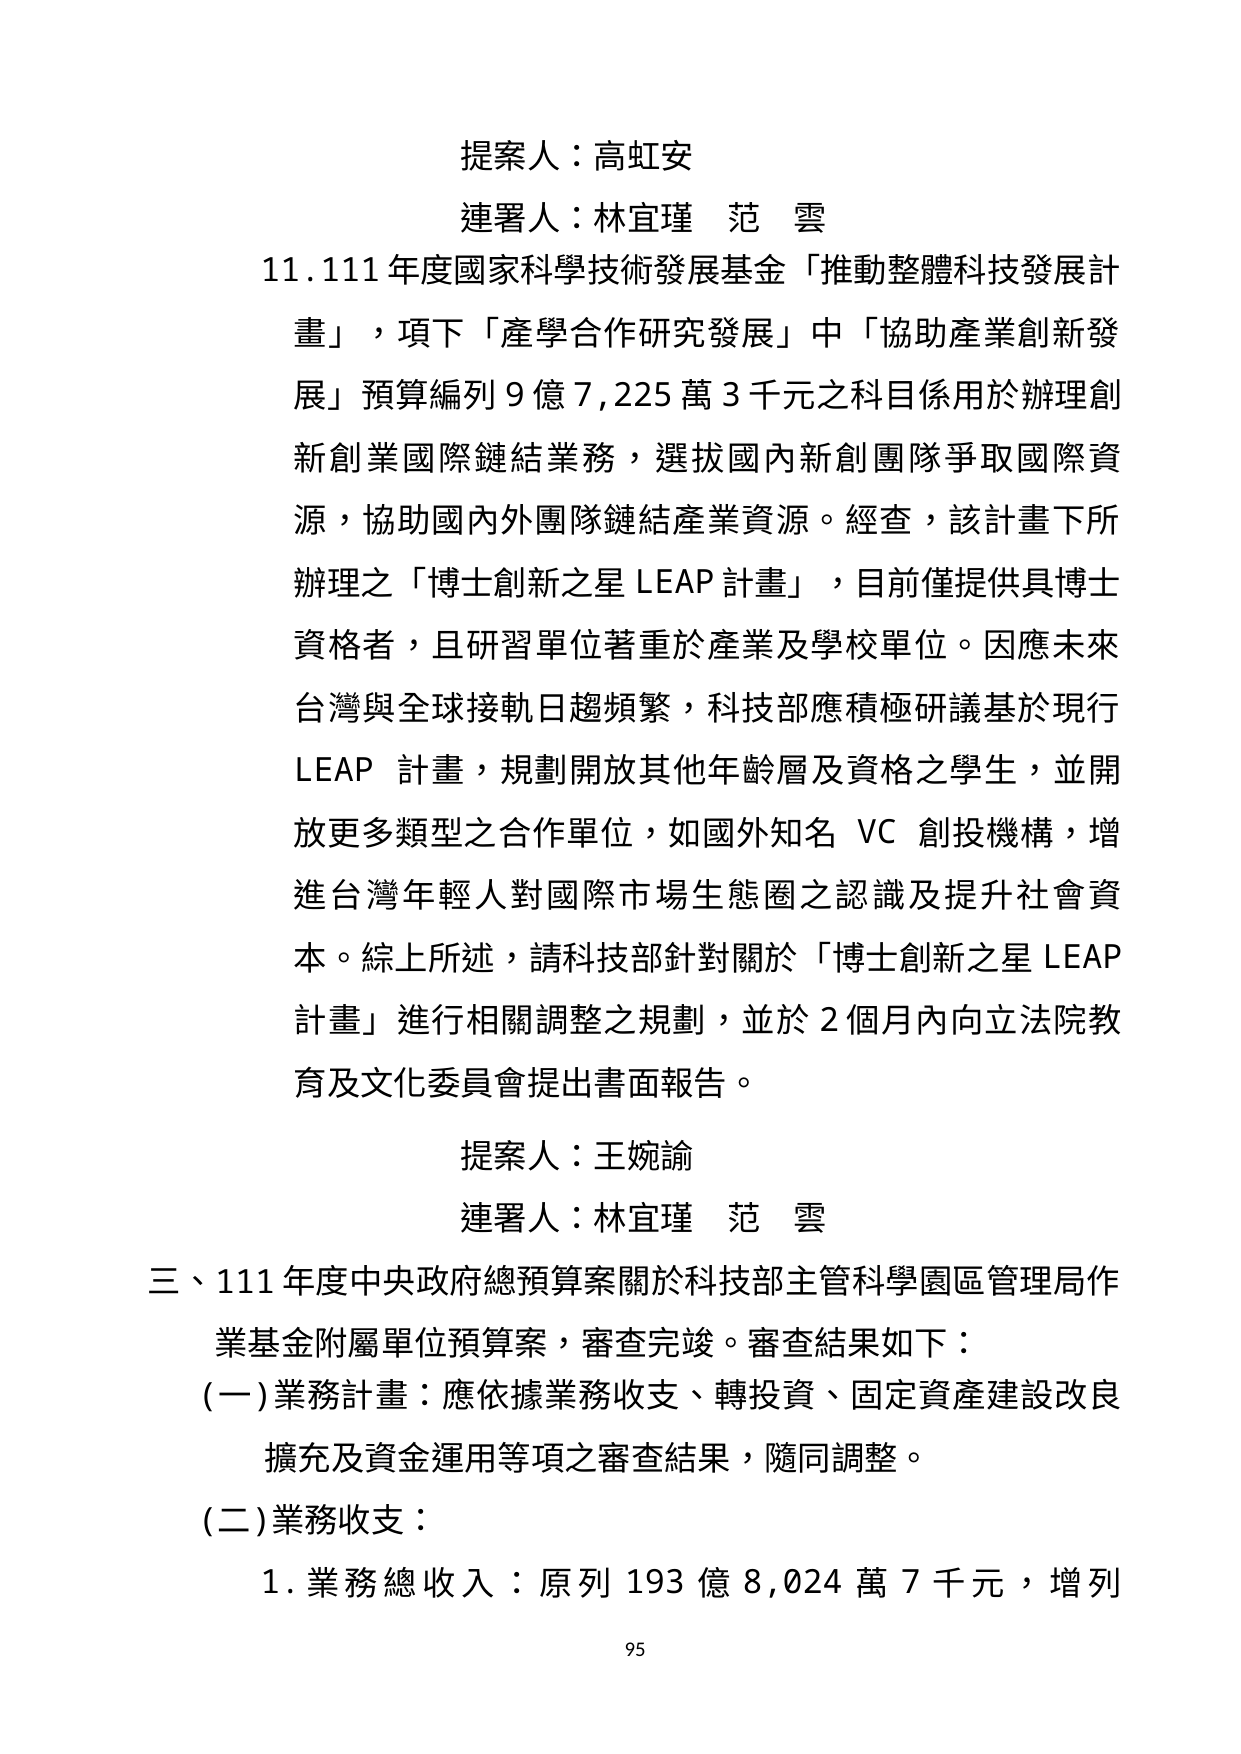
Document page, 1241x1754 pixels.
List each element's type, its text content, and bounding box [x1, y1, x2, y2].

text (一)業務計畫：應依據業務收支、轉投資、固定資產建設改良擴充及資金運用等項之審查結果，隨同調整。 [198, 1362, 1122, 1487]
text 提案人：高虹安 [460, 112, 1122, 175]
text 提案人：王婉諭 [460, 1112, 1122, 1175]
text 1.業務總收入：原列193億8,024萬7千元，增列 [260, 1550, 1122, 1612]
text 連署人：林宜瑾 范 雲 [460, 175, 1122, 237]
text 11.111年度國家科學技術發展基金「推動整體科技發展計畫」，項下「產學合作研究發展」中「協助產業創新發展」預算編列9億7,225萬3千元之科目係用於辦理創新創業國際鏈結業務，選拔國內新創團隊爭取國際資源，協助國內外團隊鏈結產業資源。經查，該計畫下所辦理之「博士創新之星LEAP計畫」，目前僅提供具博士資格者，且研習單位著重於產業及學校單位。因應未來台灣與全球接軌日趨頻繁，科技部應積極研議基於現行 LEAP 計畫，規劃開放其他年齡層及資格之學生，並開放更多類型之合作單位，如國外知名 VC 創投機構，增進台灣年輕人對國際市場生態圈之認識及提升社會資本。綜上所述，請科技部針對關於「博士創新之星LEAP計畫」進行相關調整之規劃，並於2個月內向立法院教育及文化委員會提出書面報告。 [260, 237, 1122, 1112]
text (二)業務收支： [198, 1487, 1122, 1550]
text 連署人：林宜瑾 范 雲 [460, 1175, 1122, 1237]
text 三、111年度中央政府總預算案關於科技部主管科學園區管理局作業基金附屬單位預算案，審查完竣。審查結果如下： [148, 1237, 1122, 1362]
